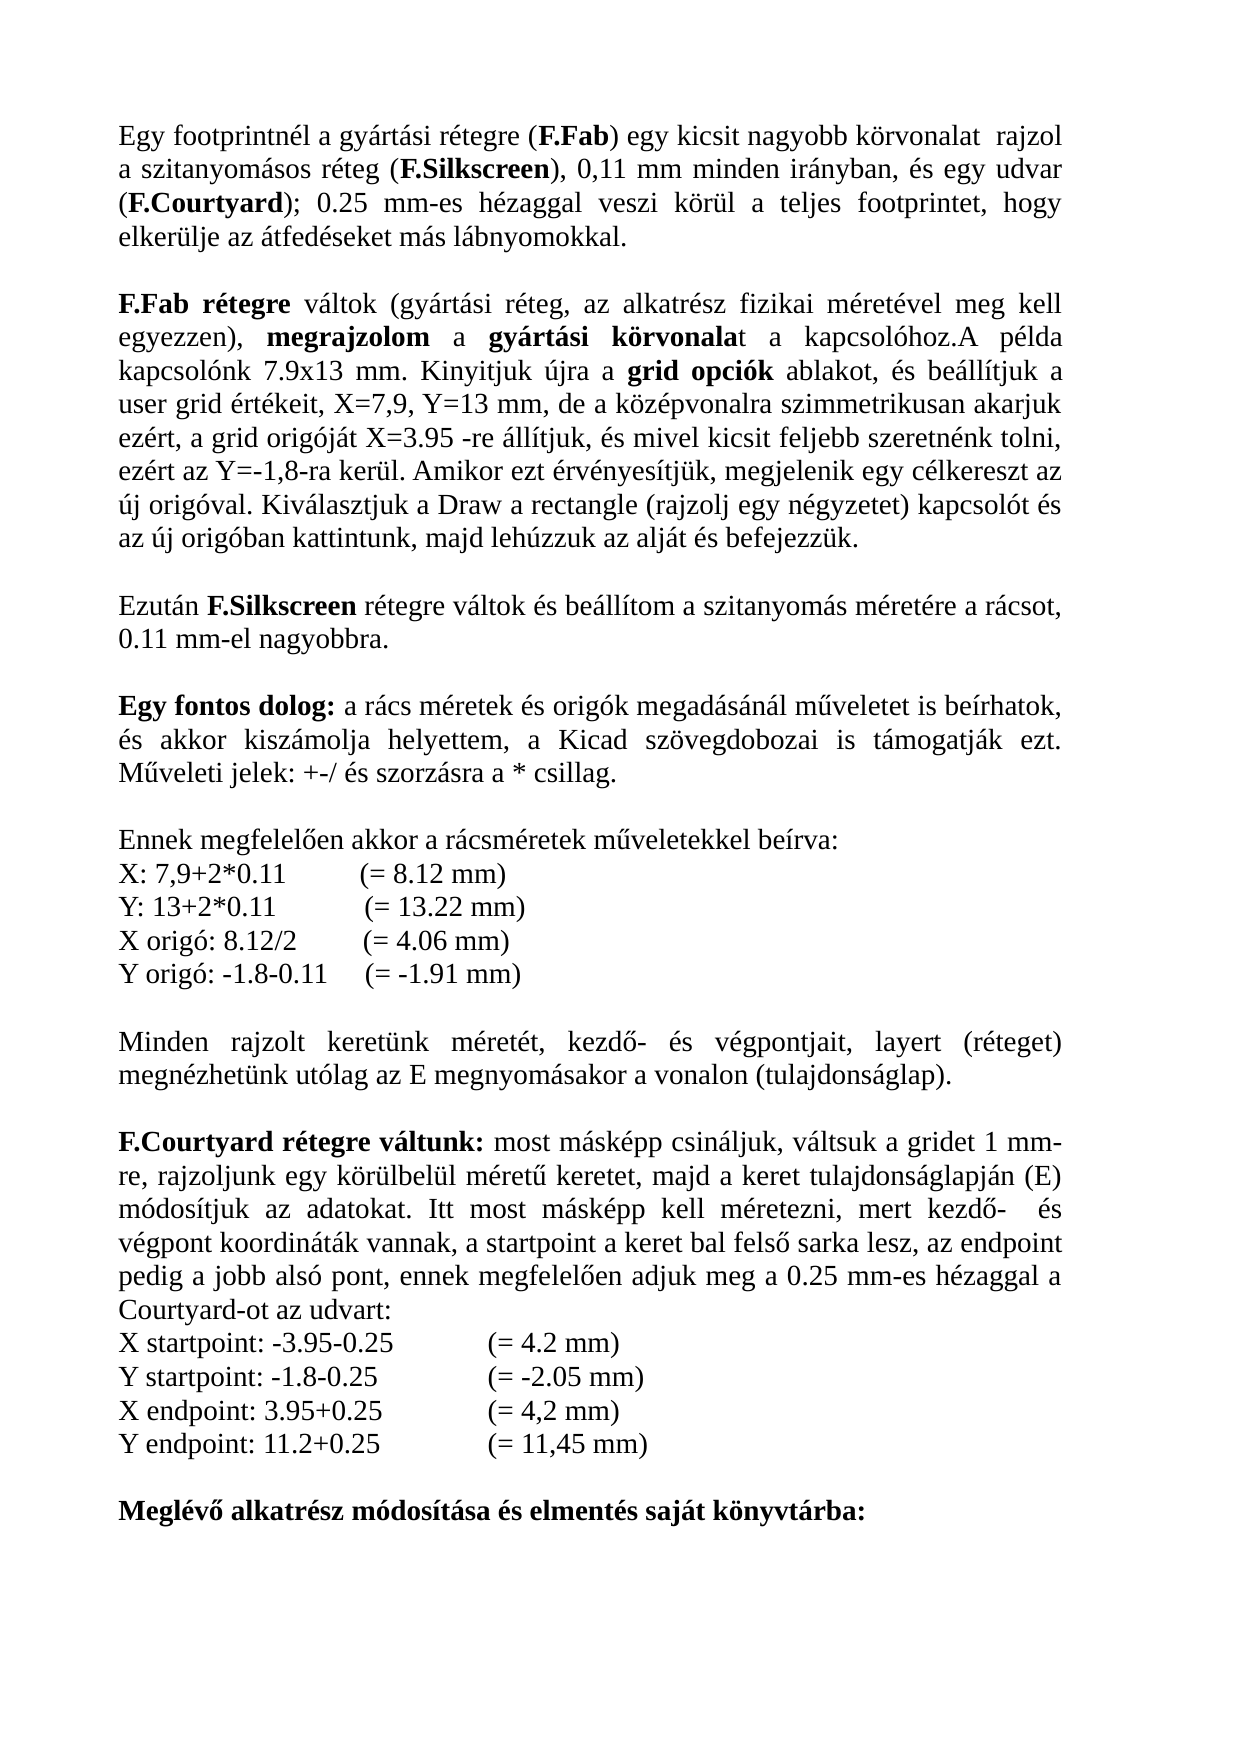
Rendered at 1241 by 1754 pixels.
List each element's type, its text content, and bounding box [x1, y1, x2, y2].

text X endpoint: 3.95+0.25 (= 4,2 mm) [118, 1393, 1063, 1426]
text X startpoint: -3.95-0.25 (= 4.2 mm) [118, 1326, 1063, 1359]
text F.Courtyard rétegre váltunk: most másképp csináljuk, váltsuk a gridet 1 mm-re, rajzoljunk egy körülbelül méretű keretet, majd a keret tulajdonságlapján (E) módosítjuk az adatokat. Itt most másképp kell méretezni, mert kezdő- és végpont koordináták vannak, a startpoint a keret bal felső sarka lesz, az endpoint pedig a jobb alsó pont, ennek megfelelően adjuk meg a 0.25 mm-es hézaggal a Courtyard-ot az udvart: [118, 1124, 1063, 1326]
text Ezután F.Silkscreen rétegre váltok és beállítom a szitanyomás méretére a rácsot, 0.11 mm-el nagyobbra. [118, 588, 1063, 655]
text X origó: 8.12/2 (= 4.06 mm) [118, 923, 1063, 957]
text Minden rajzolt keretünk méretét, kezdő- és végpontjait, layert (réteget) megnézhetünk utólag az E megnyomásakor a vonalon (tulajdonságlap). [118, 1024, 1063, 1091]
text Egy fontos dolog: a rács méretek és origók megadásánál műveletet is beírhatok, és akkor kiszámolja helyettem, a Kicad szövegdobozai is támogatják ezt. Műveleti jelek: +-/ és szorzásra a * csillag. [118, 688, 1063, 789]
text X: 7,9+2*0.11 (= 8.12 mm) [118, 856, 1063, 889]
text F.Fab rétegre váltok (gyártási réteg, az alkatrész fizikai méretével meg kell egyezzen), megrajzolom a gyártási körvonalat a kapcsolóhoz.A példa kapcsolónk 7.9x13 mm. Kinyitjuk újra a grid opciók ablakot, és beállítjuk a user grid értékeit, X=7,9, Y=13 mm, de a középvonalra szimmetrikusan akarjuk ezért, a grid origóját X=3.95 -re állítjuk, és mivel kicsit feljebb szeretnénk tolni, ezért az Y=-1,8-ra kerül. Amikor ezt érvényesítjük, megjelenik egy célkereszt az új origóval. Kiválasztjuk a Draw a rectangle (rajzolj egy négyzetet) kapcsolót és az új origóban kattintunk, majd lehúzzuk az alját és befejezzük. [118, 286, 1063, 554]
text Y endpoint: 11.2+0.25 (= 11,45 mm) [118, 1426, 1063, 1460]
text Ennek megfelelően akkor a rácsméretek műveletekkel beírva: [118, 822, 1063, 856]
text Y origó: -1.8-0.11 (= -1.91 mm) [118, 957, 1063, 990]
text Y startpoint: -1.8-0.25 (= -2.05 mm) [118, 1359, 1063, 1393]
text Egy footprintnél a gyártási rétegre (F.Fab) egy kicsit nagyobb körvonalat rajzol a szitanyomásos réteg (F.Silkscreen), 0,11 mm minden irányban, és egy udvar (F.Courtyard); 0.25 mm-es hézaggal veszi körül a teljes footprintet, hogy elkerülje az átfedéseket más lábnyomokkal. [118, 118, 1063, 252]
text Meglévő alkatrész módosítása és elmentés saját könyvtárba: [118, 1493, 1063, 1527]
text Y: 13+2*0.11 (= 13.22 mm) [118, 889, 1063, 923]
